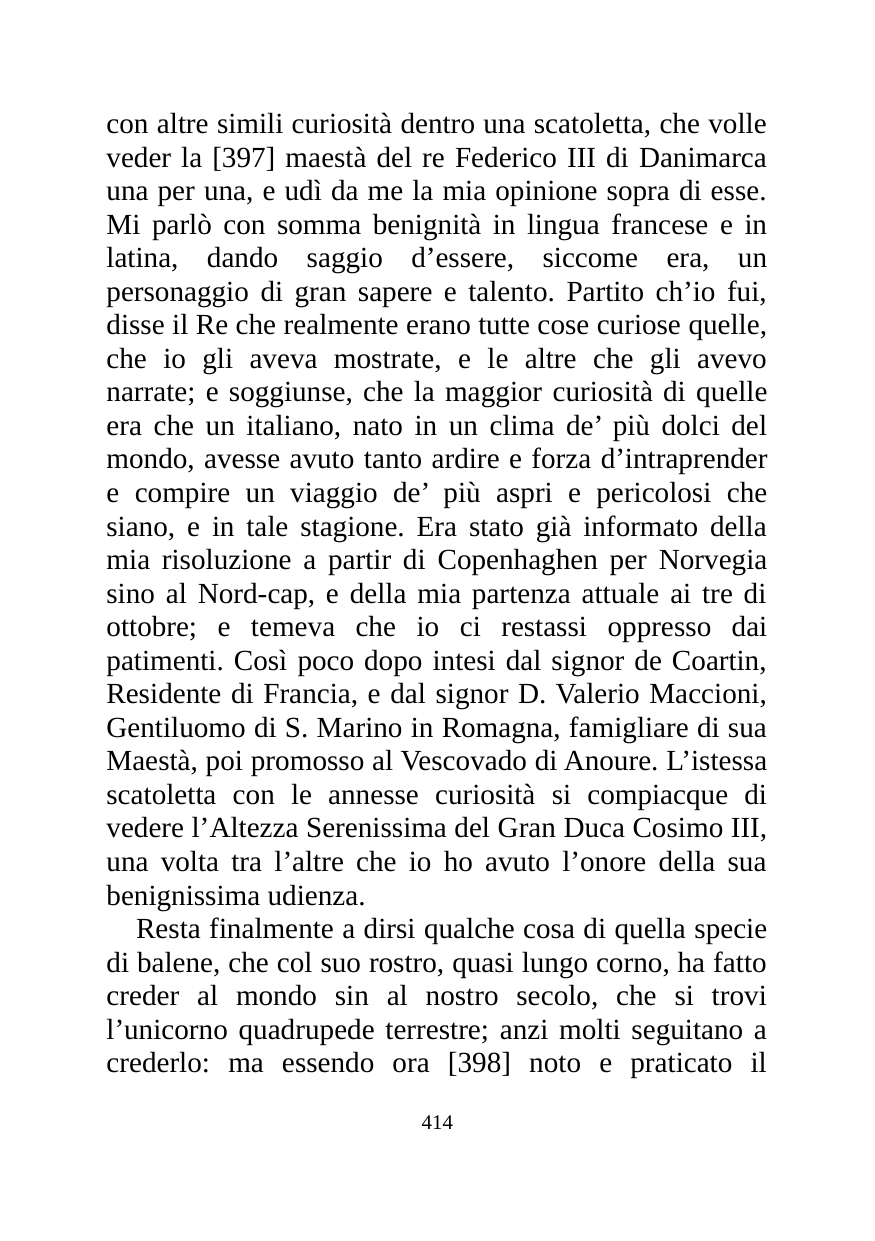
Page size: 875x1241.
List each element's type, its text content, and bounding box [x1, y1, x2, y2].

text con altre simili curiosità dentro una scatoletta, che volle veder la [397] maestà del re Federico III di Danimarca una per una, e udì da me la mia opinione sopra di esse. Mi parlò con somma benignità in lingua francese e in latina, dando saggio d’essere, siccome era, un personaggio di gran sapere e talento. Partito ch’io fui, disse il Re che realmente erano tutte cose curiose quelle, che io gli aveva mostrate, e le altre che gli avevo narrate; e soggiunse, che la maggior curiosità di quelle era che un italiano, nato in un clima de’ più dolci del mondo, avesse avuto tanto ardire e forza d’intraprender e compire un viaggio de’ più aspri e pericolosi che siano, e in tale stagione. Era stato già informato della mia risoluzione a partir di Copenhaghen per Norvegia sino al Nord-cap, e della mia partenza attuale ai tre di ottobre; e temeva che io ci restassi oppresso dai patimenti. Così poco dopo intesi dal signor de Coartin, Residente di Francia, e dal signor D. Valerio Maccioni, Gentiluomo di S. Marino in Romagna, famigliare di sua Maestà, poi promosso al Vescovado di Anoure. L’istessa scatoletta con le annesse curiosità si compiacque di vedere l’Altezza Serenissima del Gran Duca Cosimo III, una volta tra l’altre che io ho avuto l’onore della sua benignissima udienza. [106, 106, 768, 911]
text Resta finalmente a dirsi qualche cosa di quella specie di balene, che col suo rostro, quasi lungo corno, ha fatto creder al mondo sin al nostro secolo, che si trovi l’unicorno quadrupede terrestre; anzi molti seguitano a crederlo: ma essendo ora [398] noto e praticato il [106, 911, 768, 1079]
